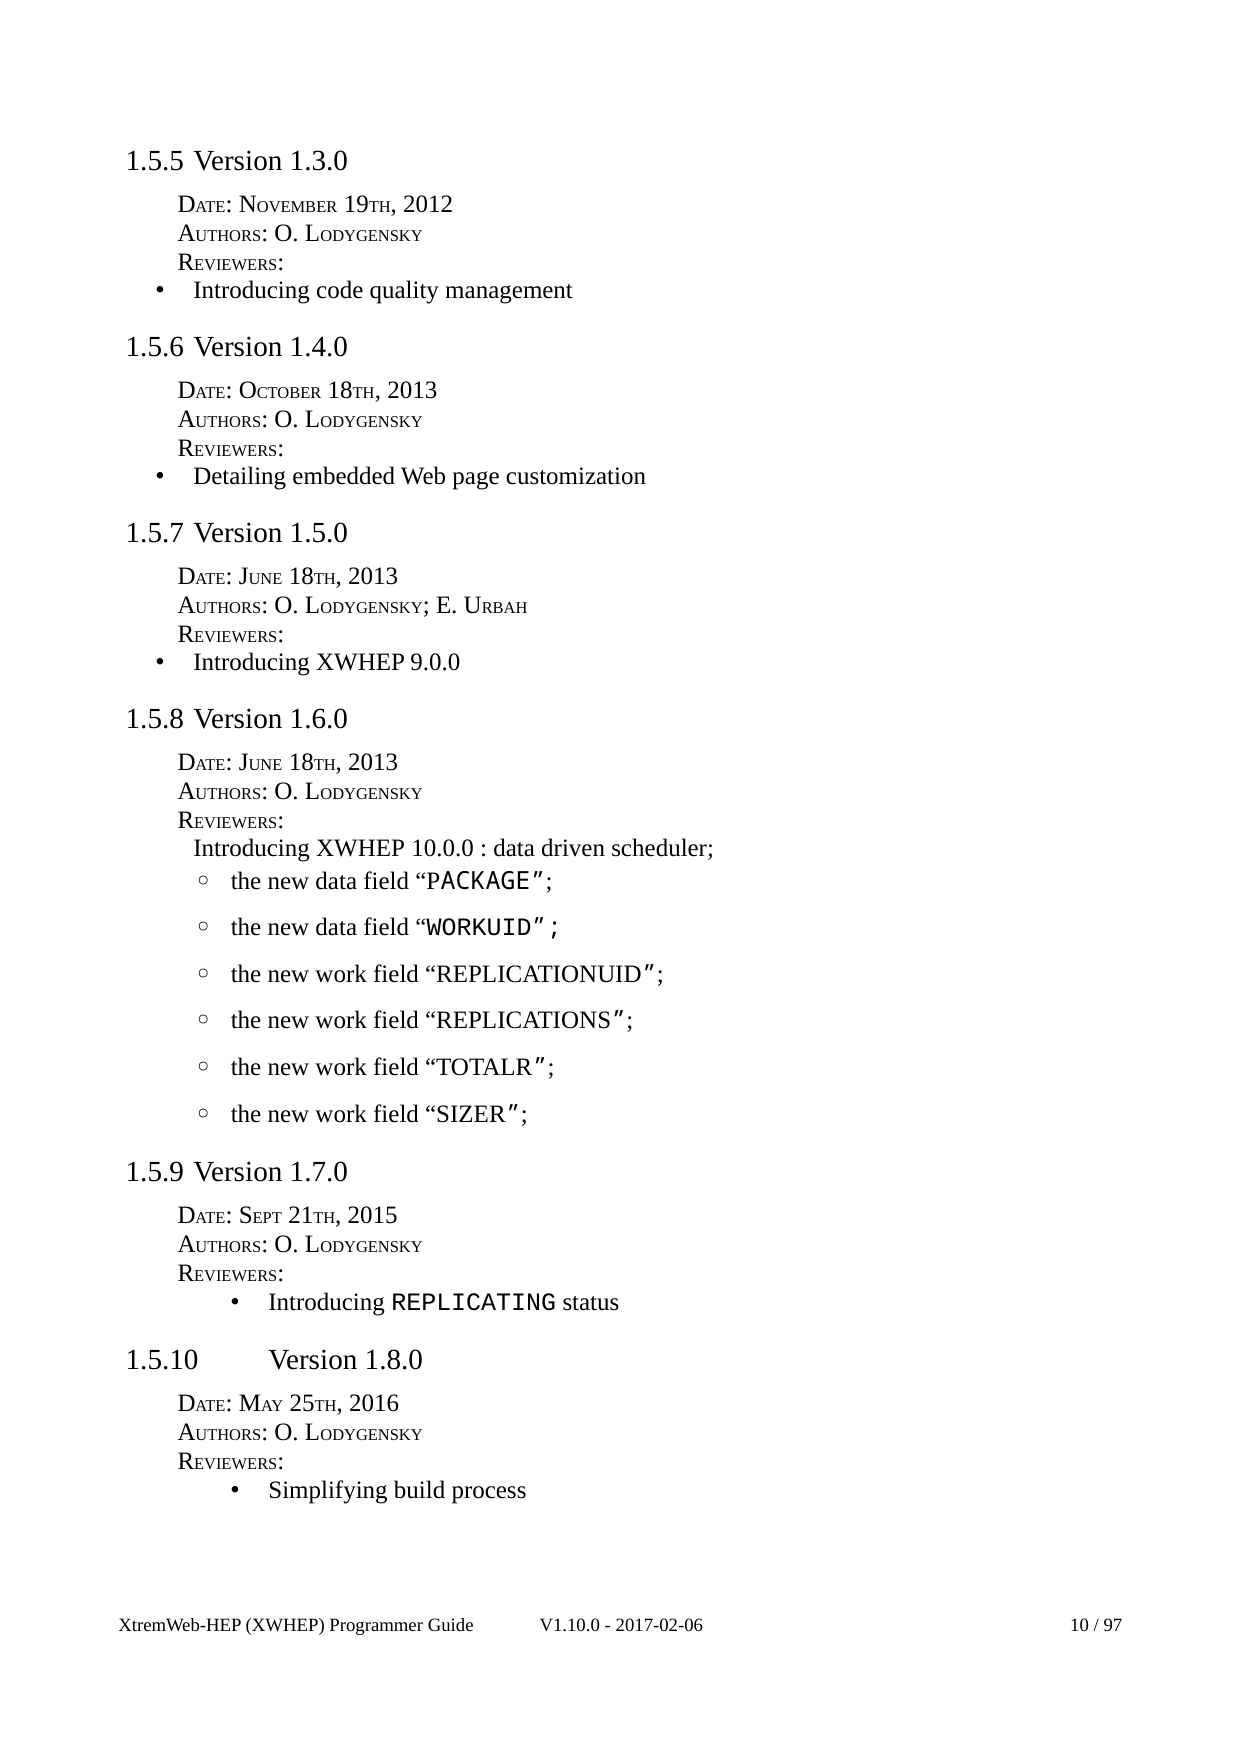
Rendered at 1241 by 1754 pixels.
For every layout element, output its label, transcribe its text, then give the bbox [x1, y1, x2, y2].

text Date: May 25th, 2016 [177, 1388, 1122, 1417]
list Introducing XWHEP 9.0.0 [156, 647, 1122, 676]
list Introducing XWHEP 10.0.0 : data driven scheduler; [156, 833, 1122, 862]
list the new work field “REPLICATIONS”; [193, 1002, 1122, 1036]
list Simplifying build process [231, 1475, 1122, 1503]
text Authors: O. Lodygensky [177, 1417, 1122, 1446]
text Reviewers: [177, 619, 1122, 647]
text Date: October 18th, 2013 [177, 375, 1122, 404]
list the new work field “SIZER”; [193, 1095, 1122, 1129]
text Reviewers: [177, 1446, 1122, 1475]
text Reviewers: [177, 1258, 1122, 1287]
subtitle Version 1.8.0 [118, 1342, 1122, 1376]
subtitle Version 1.4.0 [118, 329, 1122, 363]
list Introducing REPLICATING status [231, 1287, 1122, 1317]
text Date: Sept 21th, 2015 [177, 1200, 1122, 1229]
text Authors: O. Lodygensky [177, 1229, 1122, 1258]
subtitle Version 1.6.0 [118, 701, 1122, 735]
text Date: June 18th, 2013 [177, 747, 1122, 776]
text Reviewers: [177, 433, 1122, 461]
text Reviewers: [177, 805, 1122, 833]
text Date: November 19th, 2012 [177, 189, 1122, 218]
list Detailing embedded Web page customization [156, 461, 1122, 490]
list Introducing code quality management [156, 275, 1122, 304]
subtitle Version 1.3.0 [118, 143, 1122, 177]
list the new data field “PACKAGE”; [193, 862, 1122, 896]
text Authors: O. Lodygensky; E. Urbah [177, 590, 1122, 619]
text Authors: O. Lodygensky [177, 404, 1122, 433]
list the new work field “REPLICATIONUID”; [193, 956, 1122, 990]
list the new data field “WORKUID”; [193, 909, 1122, 943]
text Date: June 18th, 2013 [177, 561, 1122, 590]
text Authors: O. Lodygensky [177, 218, 1122, 247]
text Reviewers: [177, 247, 1122, 275]
subtitle Version 1.7.0 [118, 1154, 1122, 1188]
subtitle Version 1.5.0 [118, 515, 1122, 549]
text Authors: O. Lodygensky [177, 776, 1122, 805]
list the new work field “TOTALR”; [193, 1049, 1122, 1083]
